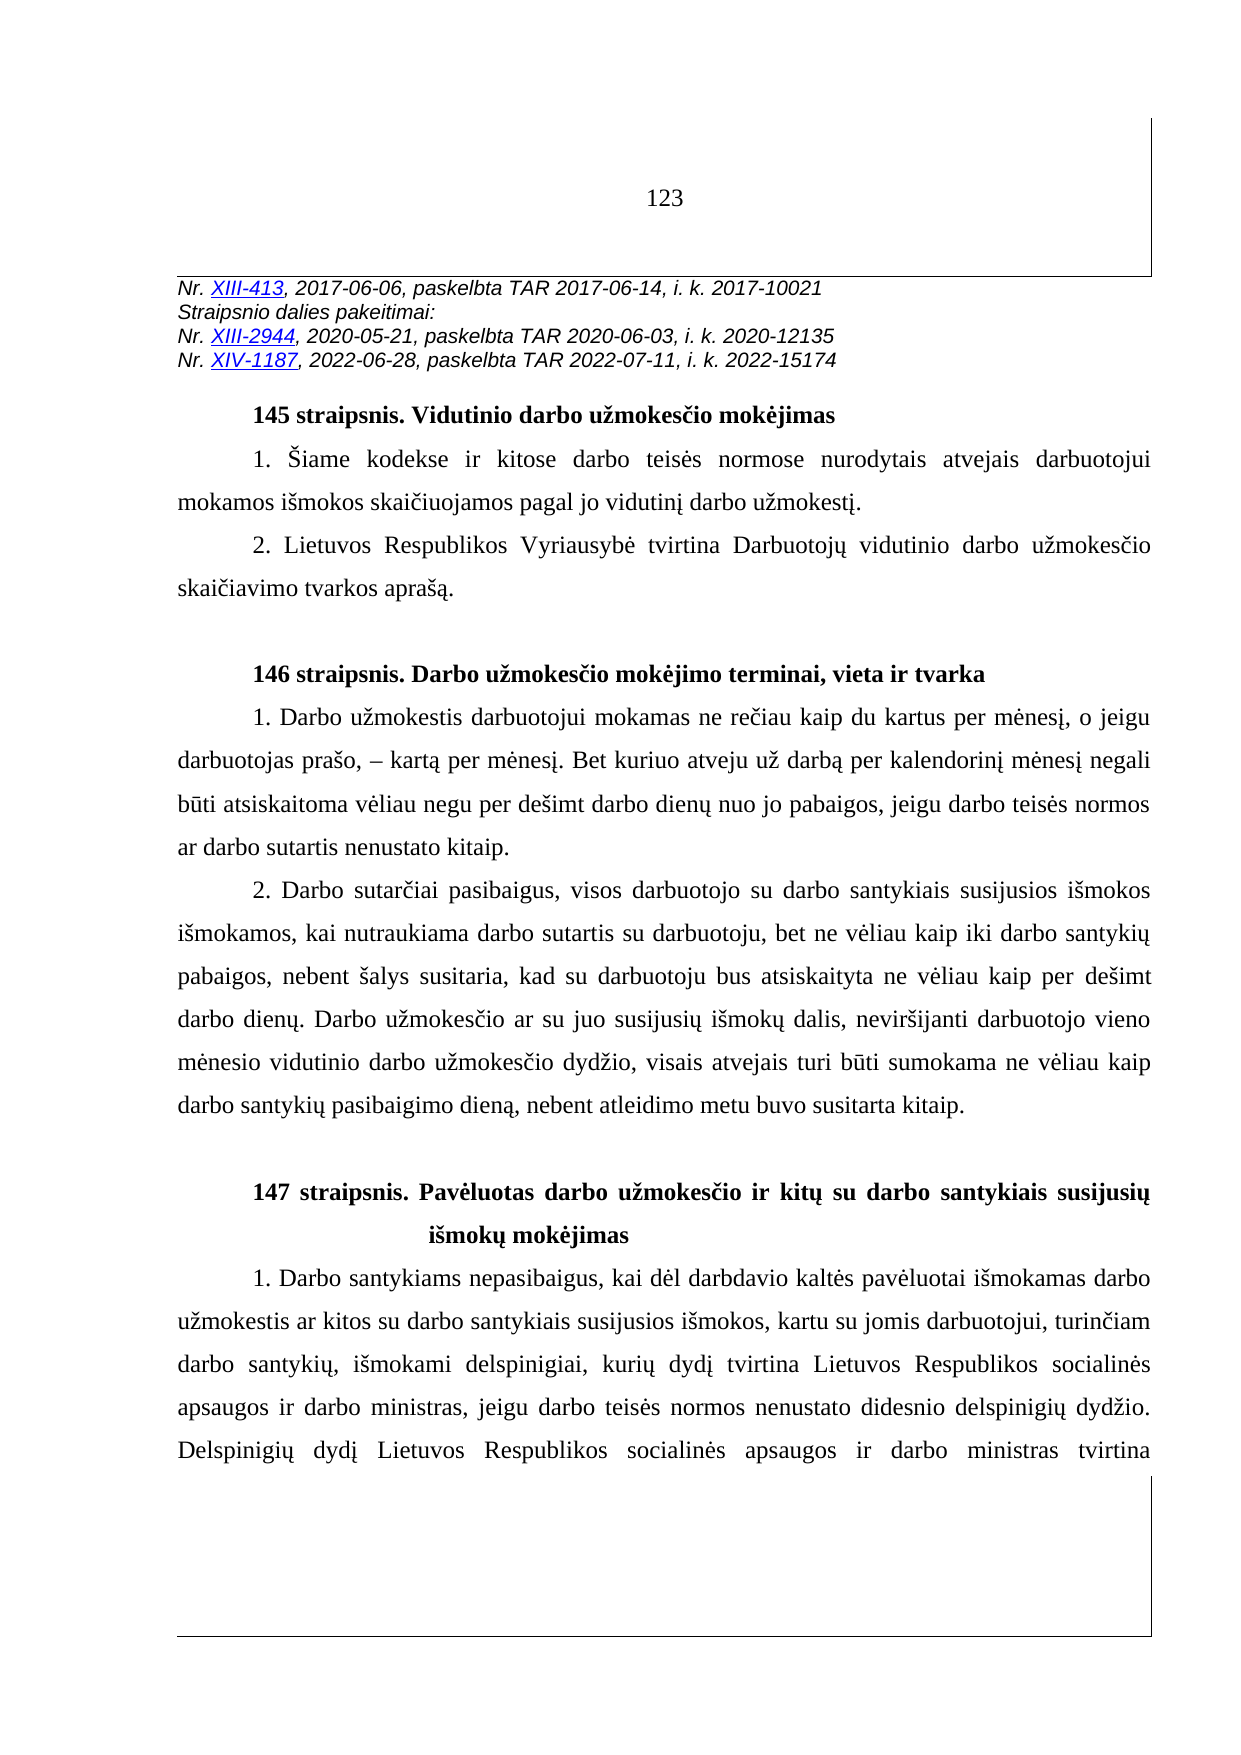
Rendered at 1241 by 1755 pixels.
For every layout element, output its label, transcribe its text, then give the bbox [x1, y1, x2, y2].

text 1. Šiame kodekse ir kitose darbo teisės normose nurodytais atvejais darbuotojui mokamos išmokos skaičiuojamos pagal jo vidutinį darbo užmokestį. [177, 444, 1152, 516]
subtitle 147 straipsnis. Pavėluotas darbo užmokesčio ir kitų su darbo santykiais susijusių išmokų mokėjimas [252, 1177, 1152, 1249]
text Nr. XIV-1187, 2022-06-28, paskelbta TAR 2022-07-11, i. k. 2022-15174 [177, 348, 1152, 372]
text 1. Darbo santykiams nepasibaigus, kai dėl darbdavio kaltės pavėluotai išmokamas darbo užmokestis ar kitos su darbo santykiais susijusios išmokos, kartu su jomis darbuotojui, turinčiam darbo santykių, išmokami delspinigiai, kurių dydį tvirtina Lietuvos Respublikos socialinės apsaugos ir darbo ministras, jeigu darbo teisės normos nenustato didesnio delspinigių dydžio. Delspinigių dydį Lietuvos Respublikos socialinės apsaugos ir darbo ministras tvirtina [177, 1263, 1152, 1464]
text Nr. XIII-2944, 2020-05-21, paskelbta TAR 2020-06-03, i. k. 2020-12135 [177, 324, 1152, 348]
subtitle 145 straipsnis. Vidutinio darbo užmokesčio mokėjimas [177, 401, 1152, 429]
text 1. Darbo užmokestis darbuotojui mokamas ne rečiau kaip du kartus per mėnesį, o jeigu darbuotojas prašo, – kartą per mėnesį. Bet kuriuo atveju už darbą per kalendorinį mėnesį negali būti atsiskaitoma vėliau negu per dešimt darbo dienų nuo jo pabaigos, jeigu darbo teisės normos ar darbo sutartis nenustato kitaip. [177, 702, 1152, 861]
text Nr. XIII-413, 2017-06-06, paskelbta TAR 2017-06-14, i. k. 2017-10021 [177, 276, 1152, 300]
text 2. Lietuvos Respublikos Vyriausybė tvirtina Darbuotojų vidutinio darbo užmokesčio skaičiavimo tvarkos aprašą. [177, 530, 1152, 602]
text Straipsnio dalies pakeitimai: [177, 300, 1152, 324]
text 2. Darbo sutarčiai pasibaigus, visos darbuotojo su darbo santykiais susijusios išmokos išmokamos, kai nutraukiama darbo sutartis su darbuotoju, bet ne vėliau kaip iki darbo santykių pabaigos, nebent šalys susitaria, kad su darbuotoju bus atsiskaityta ne vėliau kaip per dešimt darbo dienų. Darbo užmokesčio ar su juo susijusių išmokų dalis, neviršijanti darbuotojo vieno mėnesio vidutinio darbo užmokesčio dydžio, visais atvejais turi būti sumokama ne vėliau kaip darbo santykių pasibaigimo dieną, nebent atleidimo metu buvo susitarta kitaip. [177, 875, 1152, 1119]
subtitle 146 straipsnis. Darbo užmokesčio mokėjimo terminai, vieta ir tvarka [177, 659, 1152, 688]
